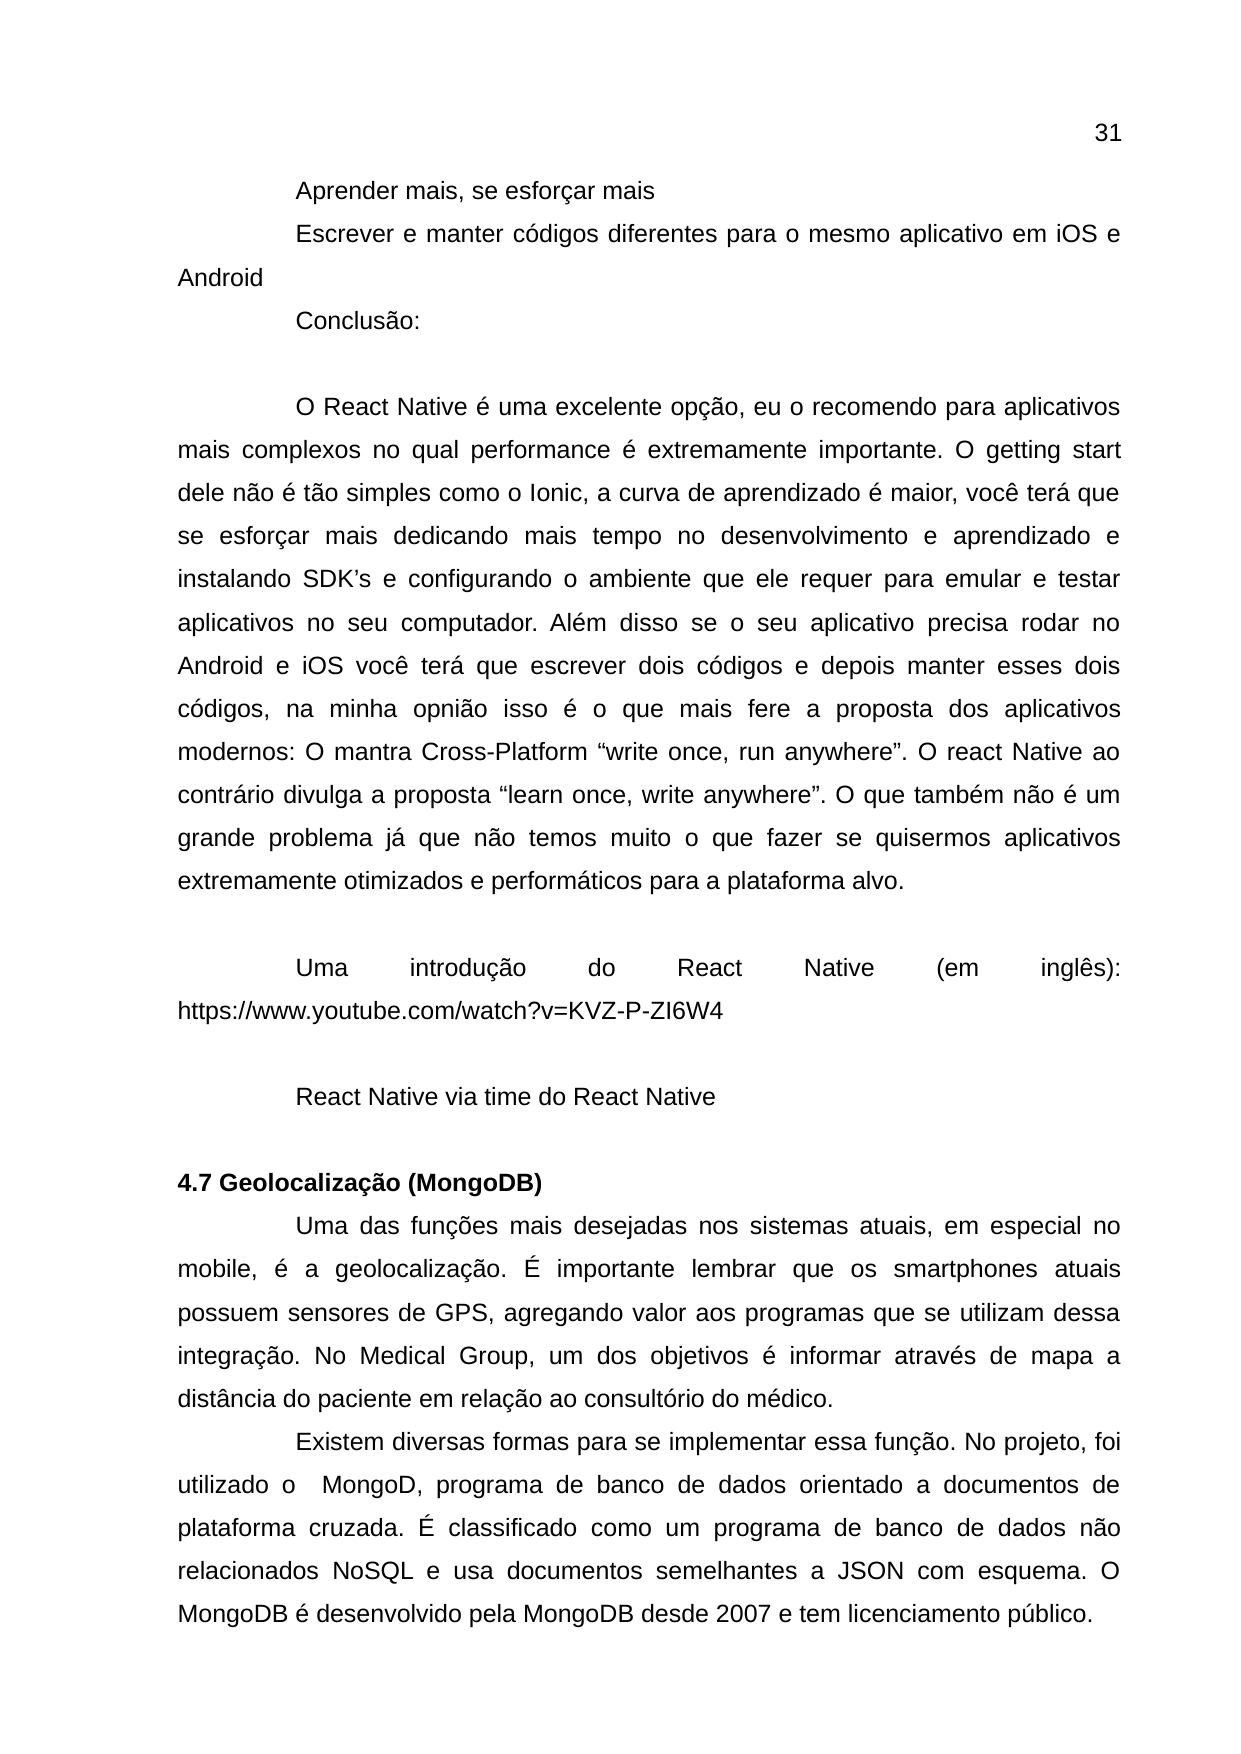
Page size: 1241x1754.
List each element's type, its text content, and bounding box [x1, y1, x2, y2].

text Uma das funções mais desejadas nos sistemas atuais, em especial no mobile, é a geolocalização. É importante lembrar que os smartphones atuais possuem sensores de GPS, agregando valor aos programas que se utilizam dessa integração. No Medical Group, um dos objetivos é informar através de mapa a distância do paciente em relação ao consultório do médico. [177, 1211, 1122, 1413]
text O React Native é uma excelente opção, eu o recomendo para aplicativos mais complexos no qual performance é extremamente importante. O getting start dele não é tão simples como o Ionic, a curva de aprendizado é maior, você terá que se esforçar mais dedicando mais tempo no desenvolvimento e aprendizado e instalando SDK’s e configurando o ambiente que ele requer para emular e testar aplicativos no seu computador. Além disso se o seu aplicativo precisa rodar no Android e iOS você terá que escrever dois códigos e depois manter esses dois códigos, na minha opnião isso é o que mais fere a proposta dos aplicativos modernos: O mantra Cross-Platform “write once, run anywhere”. O react Native ao contrário divulga a proposta “learn once, write anywhere”. O que também não é um grande problema já que não temos muito o que fazer se quisermos aplicativos extremamente otimizados e performáticos para a plataforma alvo. [177, 392, 1122, 895]
text Uma introdução do React Native (em inglês): https://www.youtube.com/watch?v=KVZ-P-ZI6W4 [177, 953, 1122, 1024]
subtitle Geolocalização (MongoDB) [177, 1168, 1122, 1197]
text Existem diversas formas para se implementar essa função. No projeto, foi utilizado o MongoD, programa de banco de dados orientado a documentos de plataforma cruzada. É classificado como um programa de banco de dados não relacionados NoSQL e usa documentos semelhantes a JSON com esquema. O MongoDB é desenvolvido pela MongoDB desde 2007 e tem licenciamento público. [177, 1427, 1122, 1628]
text Conclusão: [177, 306, 1122, 334]
text React Native via time do React Native [177, 1082, 1122, 1111]
text Aprender mais, se esforçar mais [177, 176, 1122, 205]
text Escrever e manter códigos diferentes para o mesmo aplicativo em iOS e Android [177, 219, 1122, 291]
